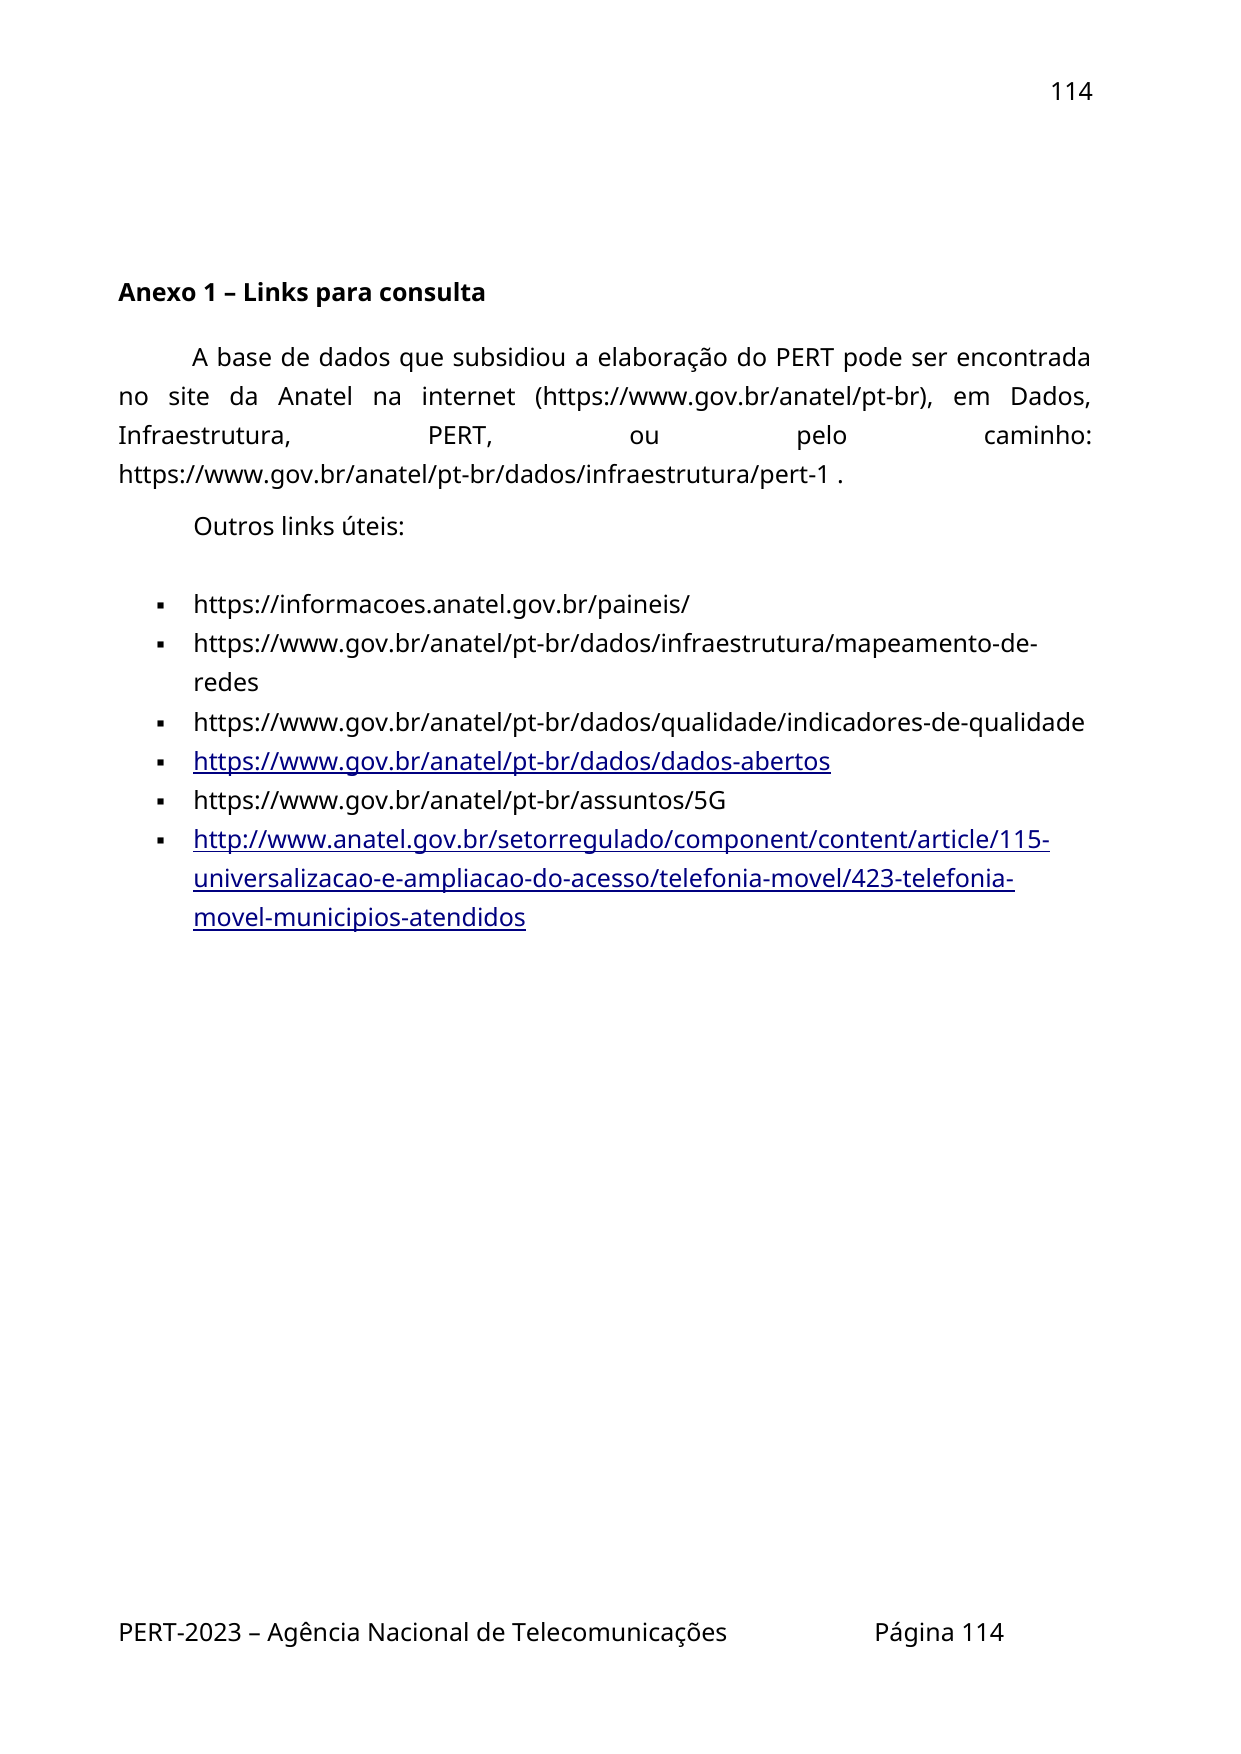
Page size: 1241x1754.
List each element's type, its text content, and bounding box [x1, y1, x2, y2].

list http://www.anatel.gov.br/setorregulado/component/content/article/115-universalizacao-e-ampliacao-do-acesso/telefonia-movel/423-telefonia-movel-municipios-atendidos [156, 822, 1093, 934]
list https://informacoes.anatel.gov.br/paineis/ [156, 587, 1093, 621]
list Outros links úteis: [193, 508, 1093, 542]
text A base de dados que subsidiou a elaboração do PERT pode ser encontrada no site da Anatel na internet (https://www.gov.br/anatel/pt-br), em Dados, Infraestrutura, PERT, ou pelo caminho: https://www.gov.br/anatel/pt-br/dados/infraestrutura/pert-1 . [118, 339, 1093, 491]
list https://www.gov.br/anatel/pt-br/assuntos/5G [156, 782, 1093, 817]
list https://www.gov.br/anatel/pt-br/dados/infraestrutura/mapeamento-de-redes [156, 626, 1093, 699]
list https://www.gov.br/anatel/pt-br/dados/qualidade/indicadores-de-qualidade [156, 704, 1093, 738]
subtitle Anexo 1 – Links para consulta [118, 275, 1093, 309]
list https://www.gov.br/anatel/pt-br/dados/dados-abertos [156, 743, 1093, 777]
